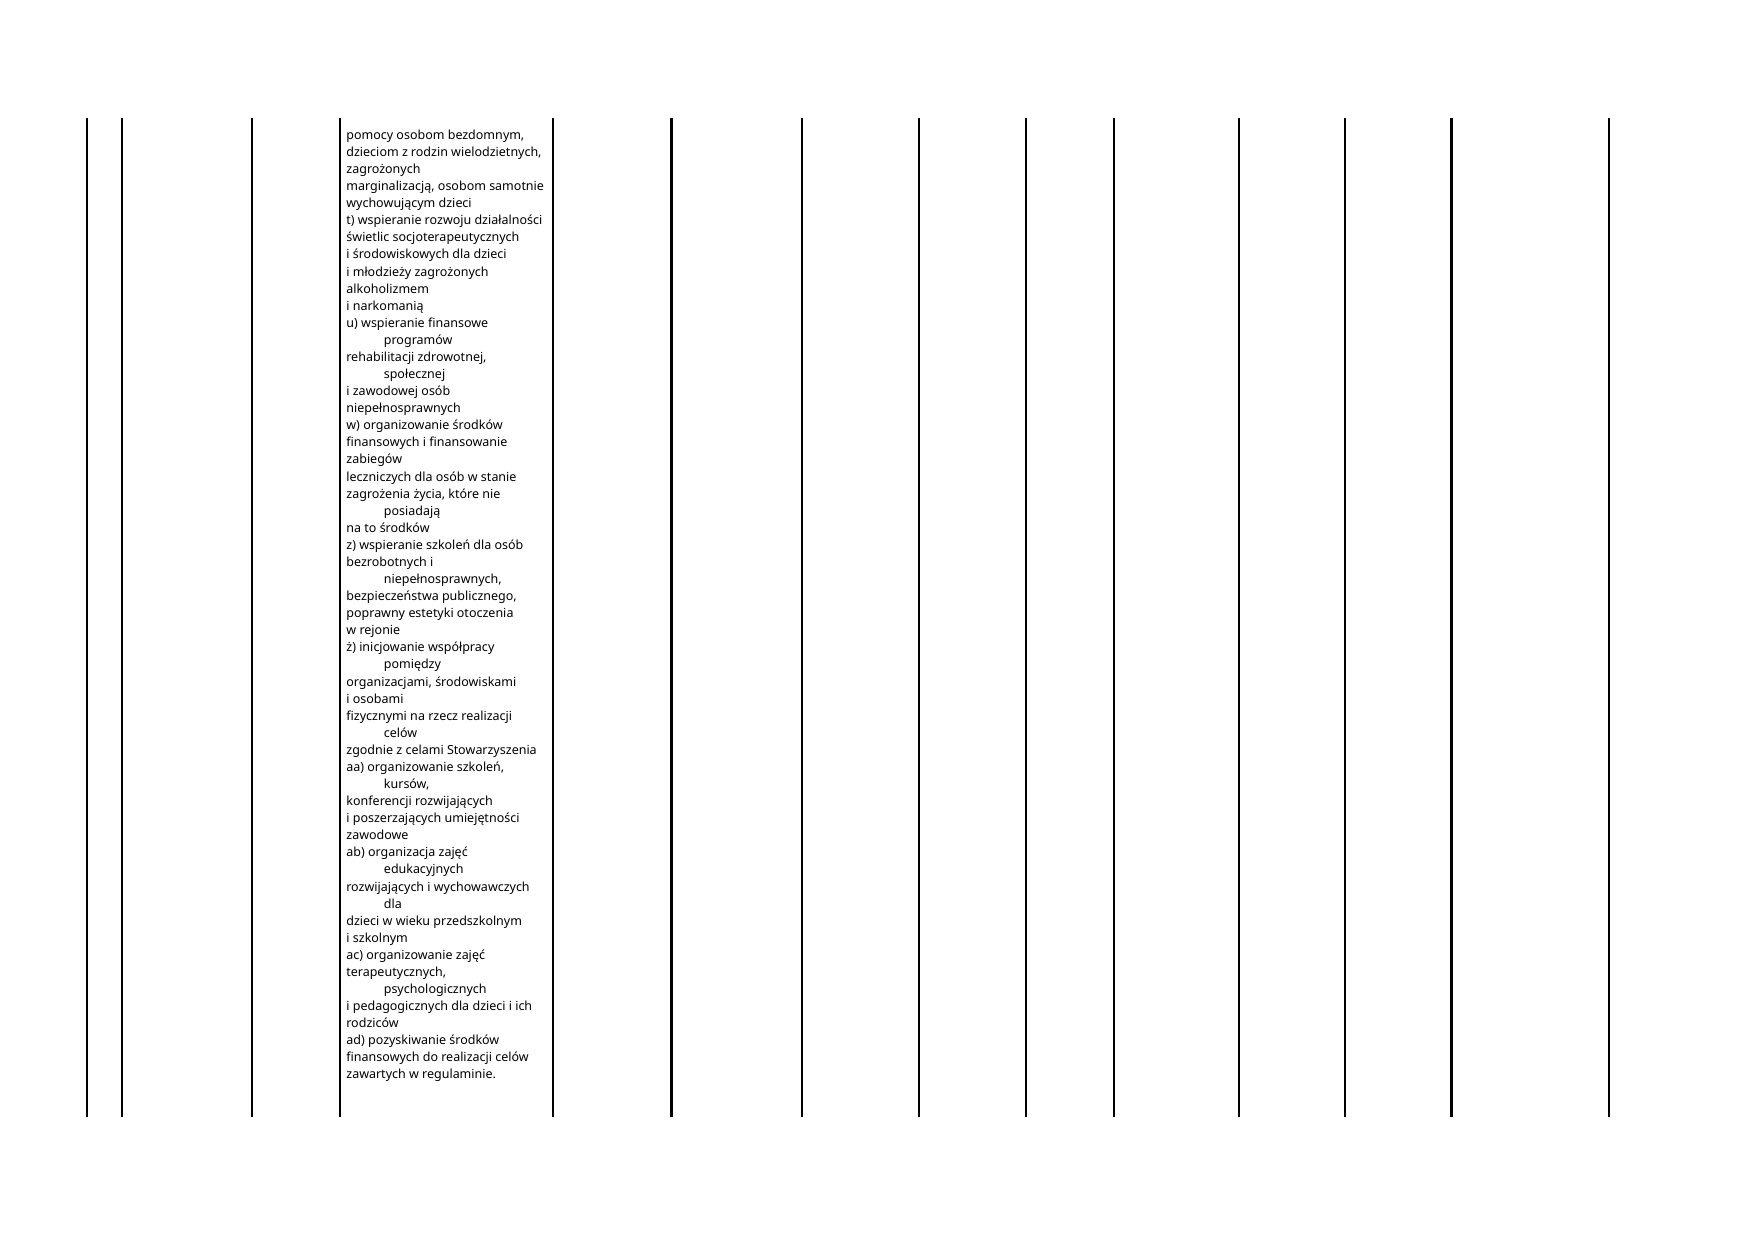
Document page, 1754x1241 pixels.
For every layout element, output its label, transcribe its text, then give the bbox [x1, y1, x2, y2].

table_cell [1453, 118, 1608, 1088]
table_cell [88, 1088, 121, 1117]
table_cell - [1115, 118, 1238, 1088]
table_cell [341, 1088, 552, 1117]
table_cell [673, 1088, 801, 1117]
table_cell [88, 118, 121, 1088]
table_cell - [1240, 118, 1344, 1088]
table_cell [1115, 1088, 1238, 1117]
table_cell [1240, 1088, 1344, 1117]
table_cell [1346, 1088, 1450, 1117]
table_cell [1027, 118, 1113, 1088]
table_cell [673, 118, 801, 1088]
table_cell [554, 118, 670, 1088]
table_cell [1453, 1088, 1608, 1117]
table_cell [253, 1088, 339, 1117]
table_cell [1346, 118, 1450, 1088]
table_cell [920, 118, 1025, 1088]
table_cell [123, 118, 251, 1088]
table_cell [803, 1088, 918, 1117]
table_cell pomocy osobom bezdomnym, dzieciom z rodzin wielodzietnych, zagrożonych marginalizacją, osobom samotnie wychowującym dzieci t) wspieranie rozwoju działalności świetlic socjoterapeutycznych i środowiskowych dla dzieci i młodzieży zagrożonych alkoholizmem i narkomanią u) wspieranie finansowe programów rehabilitacji zdrowotnej, społecznej i zawodowej osób niepełnosprawnych w) organizowanie środków finansowych i finansowanie zabiegów leczniczych dla osób w stanie zagrożenia życia, które nie posiadają na to środków z) wspieranie szkoleń dla osób bezrobotnych i niepełnosprawnych, bezpieczeństwa publicznego, poprawny estetyki otoczenia w rejonie ż) inicjowanie współpracy pomiędzy organizacjami, środowiskami i osobami fizycznymi na rzecz realizacji celów zgodnie z celami Stowarzyszenia aa) organizowanie szkoleń, kursów, konferencji rozwijających i poszerzających umiejętności zawodowe ab) organizacja zajęć edukacyjnych rozwijających i wychowawczych dla dzieci w wieku przedszkolnym i szkolnym ac) organizowanie zajęć terapeutycznych, psychologicznych i pedagogicznych dla dzieci i ich rodziców ad) pozyskiwanie środków finansowych do realizacji celów zawartych w regulaminie. [341, 118, 552, 1088]
table_cell [253, 118, 339, 1088]
table_cell [1027, 1088, 1113, 1117]
table_cell [123, 1088, 251, 1117]
table_cell [554, 1088, 670, 1117]
table_cell [920, 1088, 1025, 1117]
table_cell [803, 118, 918, 1088]
